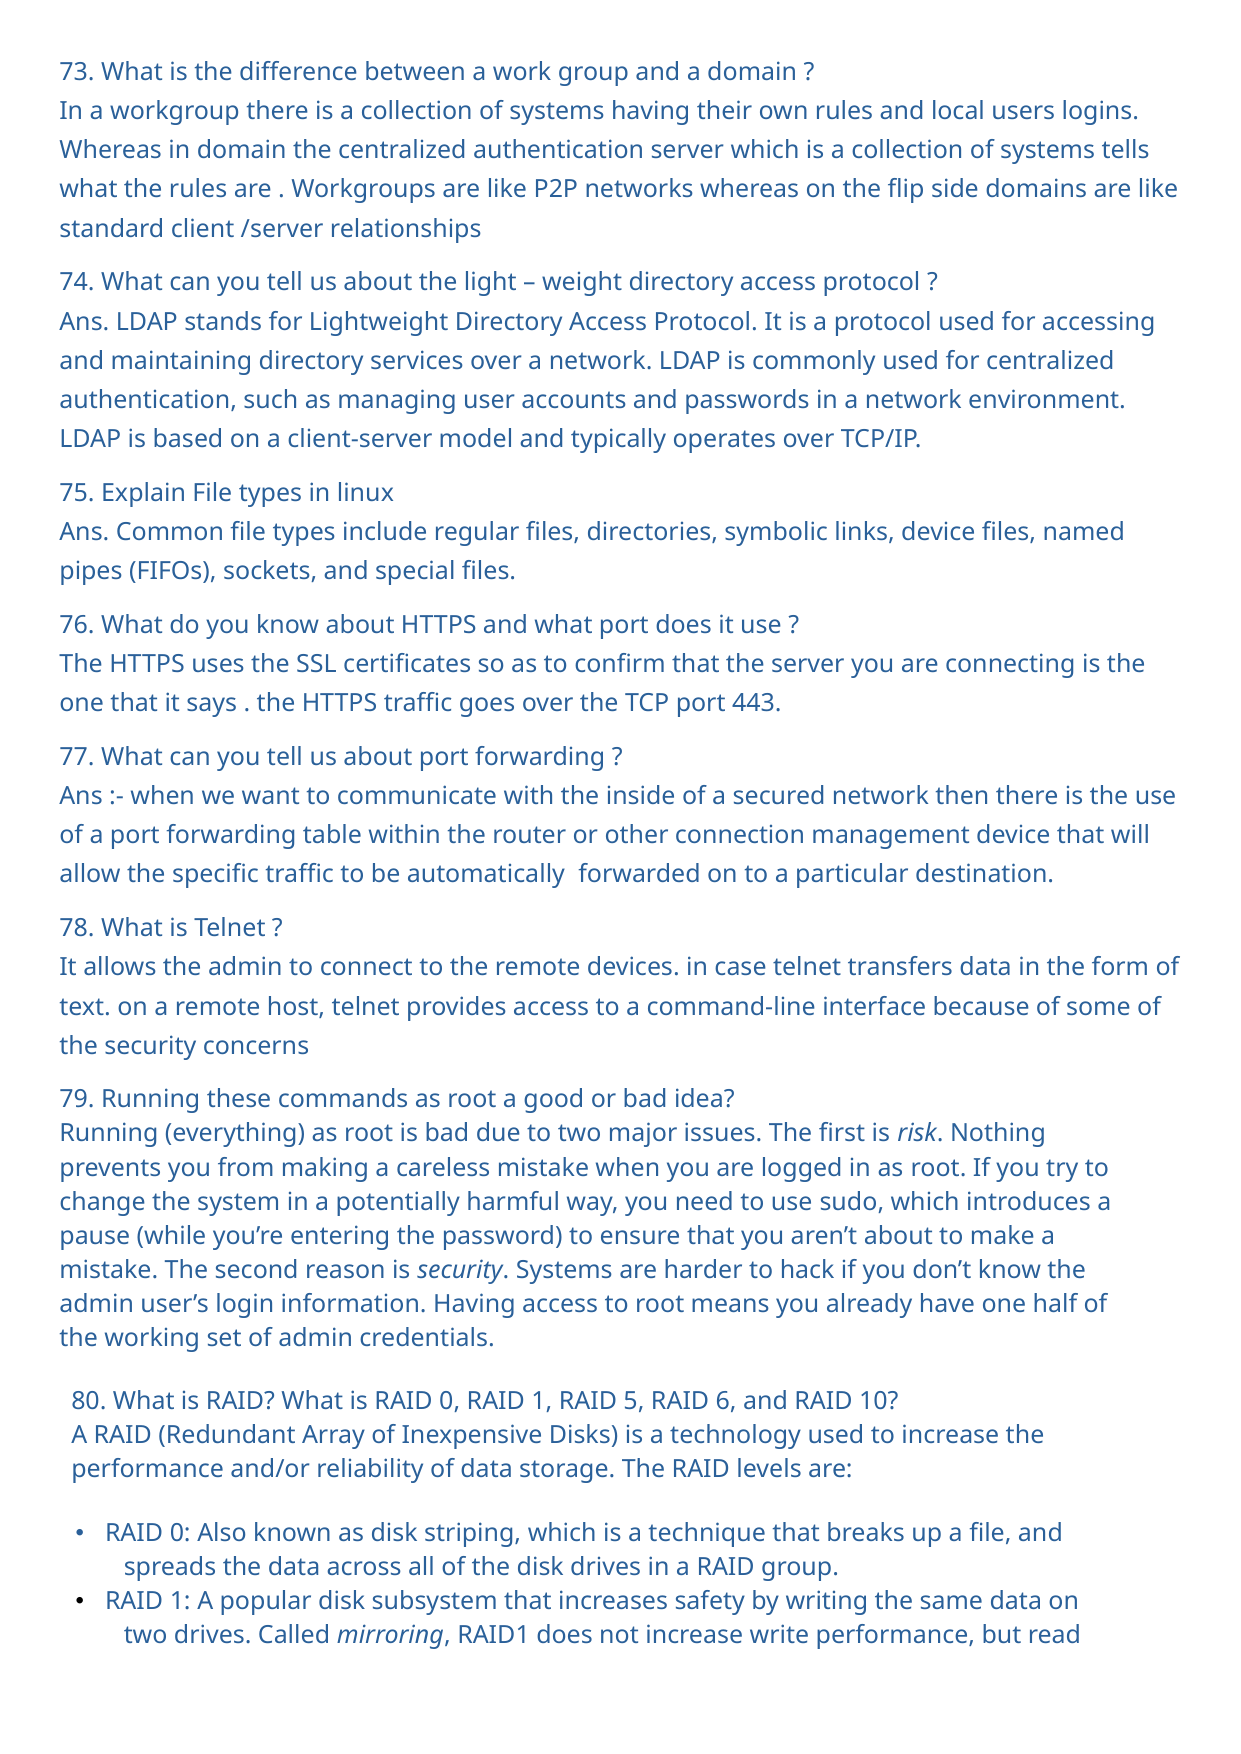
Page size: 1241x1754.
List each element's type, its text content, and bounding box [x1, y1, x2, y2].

list RAID 0: Also known as disk striping, which is a technique that breaks up a file, and spreads the data across all of the disk drives in a RAID group. [75, 1515, 1128, 1583]
text 73. What is the difference between a work group and a domain ? In a workgroup there is a collection of systems having their own rules and local users logins. Whereas in domain the centralized authentication server which is a collection of systems tells what the rules are . Workgroups are like P2P networks whereas on the flip side domains are like standard client /server relationships [59, 53, 1184, 244]
text 74. What can you tell us about the light – weight directory access protocol ? Ans. LDAP stands for Lightweight Directory Access Protocol. It is a protocol used for accessing and maintaining directory services over a network. LDAP is commonly used for centralized authentication, such as managing user accounts and passwords in a network environment. LDAP is based on a client-server model and typically operates over TCP/IP. [59, 264, 1184, 455]
text 78. What is Telnet ? It allows the admin to connect to the remote devices. in case telnet transfers data in the form of text. on a remote host, telnet provides access to a command-line interface because of some of the security concerns [59, 910, 1184, 1061]
text 76. What do you know about HTTPS and what port does it use ? The HTTPS uses the SSL certificates so as to confirm that the server you are connecting is the one that it says . the HTTPS traffic goes over the TCP port 443. [59, 606, 1184, 719]
text 79. Running these commands as root a good or bad idea? Running (everything) as root is bad due to two major issues. The first is risk. Nothing prevents you from making a careless mistake when you are logged in as root. If you try to change the system in a potentially harmful way, you need to use sudo, which introduces a pause (while you’re entering the password) to ensure that you aren’t about to make a mistake. The second reason is security. Systems are harder to hack if you don’t know the admin user’s login information. Having access to root means you already have one half of the working set of admin credentials. [59, 1081, 1125, 1353]
text 77. What can you tell us about port forwarding ? Ans :- when we want to communicate with the inside of a secured network then there is the use of a port forwarding table within the router or other connection management device that will allow the specific traffic to be automatically forwarded on to a particular destination. [59, 738, 1184, 890]
list RAID 1: A popular disk subsystem that increases safety by writing the same data on two drives. Called mirroring, RAID1 does not increase write performance, but read [75, 1583, 1128, 1651]
text 75. Explain File types in linux Ans. Common file types include regular files, directories, symbolic links, device files, named pipes (FIFOs), sockets, and special files. [59, 474, 1184, 587]
text 80. What is RAID? What is RAID 0, RAID 1, RAID 5, RAID 6, and RAID 10? A RAID (Redundant Array of Inexpensive Disks) is a technology used to increase the performance and/or reliability of data storage. The RAID levels are: [71, 1383, 1125, 1485]
